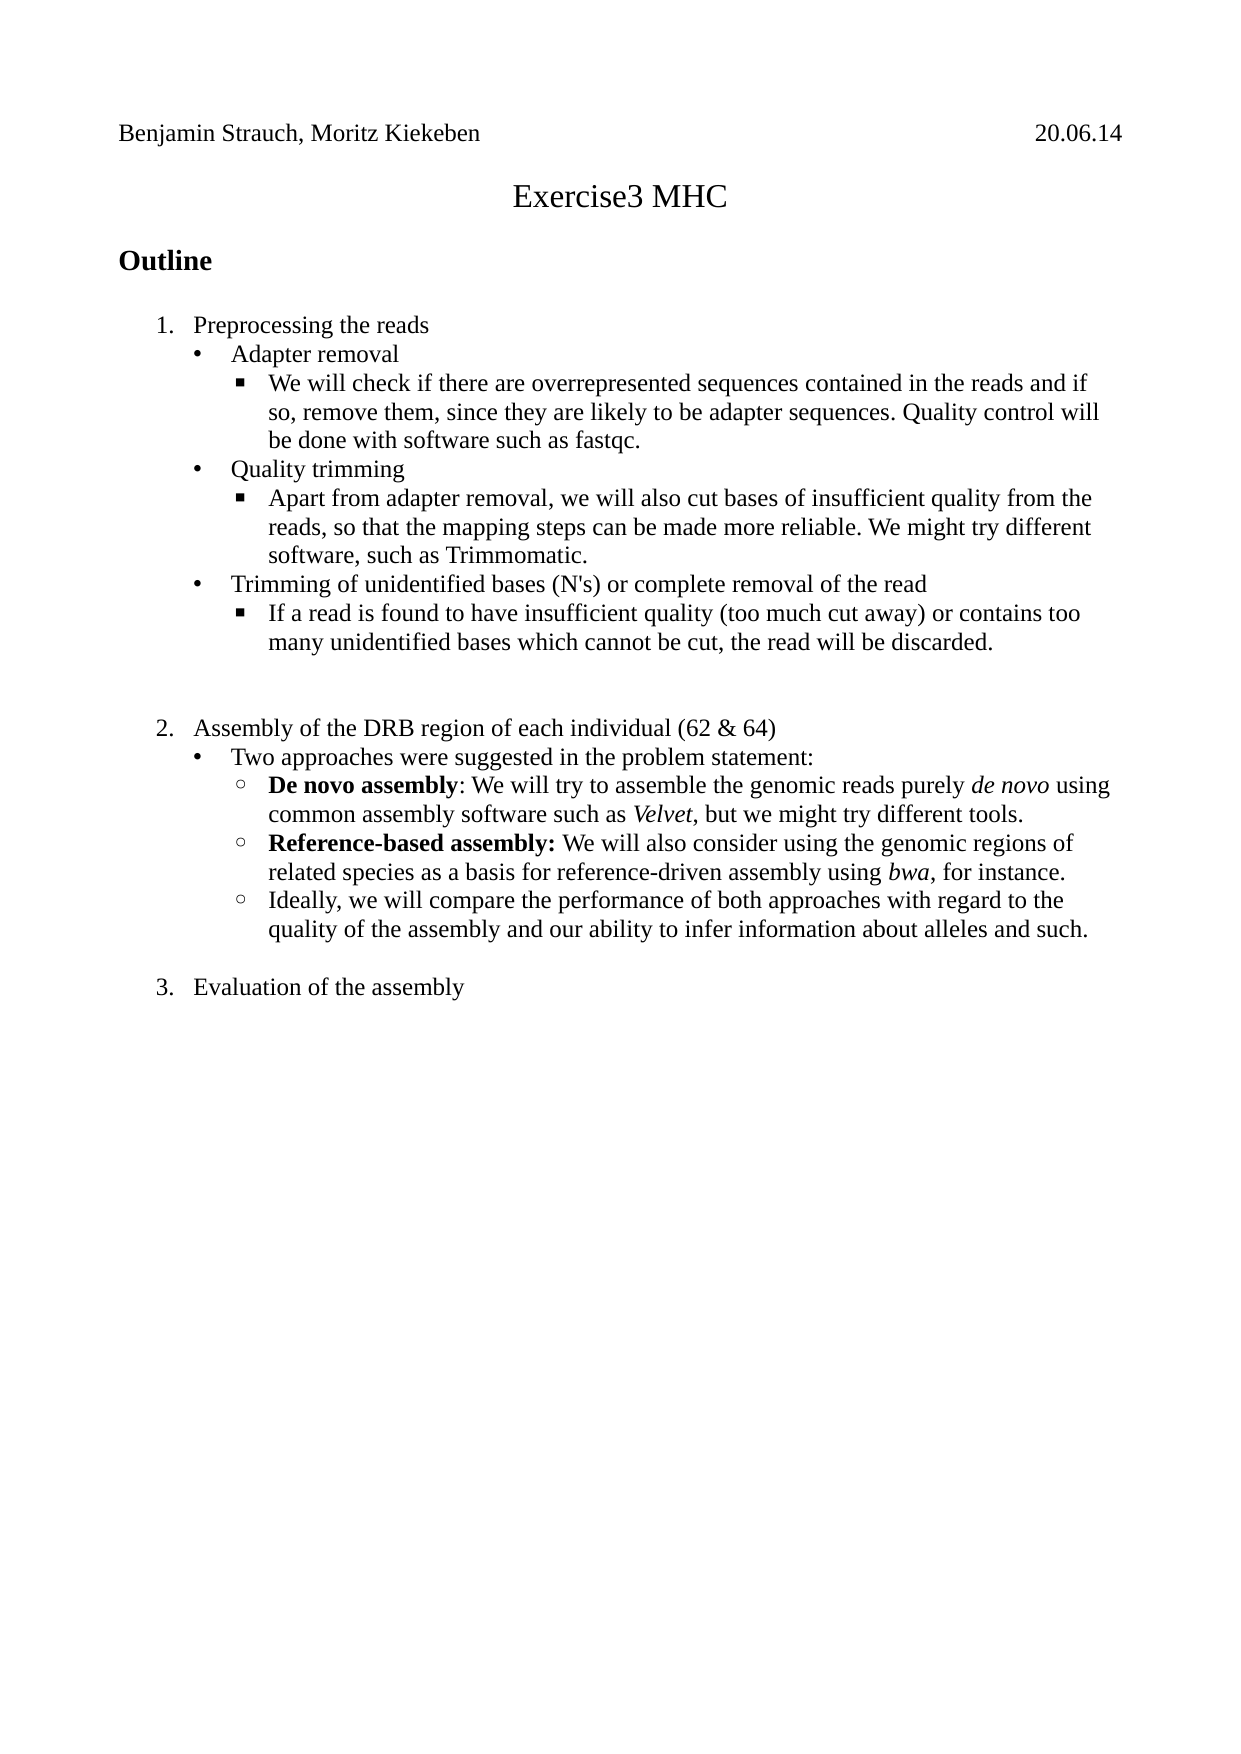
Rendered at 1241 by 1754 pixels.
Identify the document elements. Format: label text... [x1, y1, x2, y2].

list Trimming of unidentified bases (N's) or complete removal of the read [193, 569, 1122, 598]
list If a read is found to have insufficient quality (too much cut away) or contains too many unidentified bases which cannot be cut, the read will be discarded. [231, 598, 1122, 656]
text Outline [118, 243, 1122, 277]
list Preprocessing the reads [156, 311, 1122, 339]
list Quality trimming [193, 454, 1122, 483]
list Two approaches were suggested in the problem statement: [193, 742, 1122, 771]
list Ideally, we will compare the performance of both approaches with regard to the quality of the assembly and our ability to infer information about alleles and such. [231, 886, 1122, 943]
list Adapter removal [193, 339, 1122, 368]
list We will check if there are overrepresented sequences contained in the reads and if so, remove them, since they are likely to be adapter sequences. Quality control will be done with software such as fastqc. [231, 368, 1122, 454]
text Exercise3 MHC [118, 176, 1122, 215]
list Evaluation of the assembly [156, 972, 1122, 1001]
list De novo assembly: We will try to assemble the genomic reads purely de novo using common assembly software such as Velvet, but we might try different tools. [231, 771, 1122, 828]
list Assembly of the DRB region of each individual (62 & 64) [156, 713, 1122, 742]
list Apart from adapter removal, we will also cut bases of insufficient quality from the reads, so that the mapping steps can be made more reliable. We might try different software, such as Trimmomatic. [231, 483, 1122, 569]
list Reference-based assembly: We will also consider using the genomic regions of related species as a basis for reference-driven assembly using bwa, for instance. [231, 828, 1122, 886]
